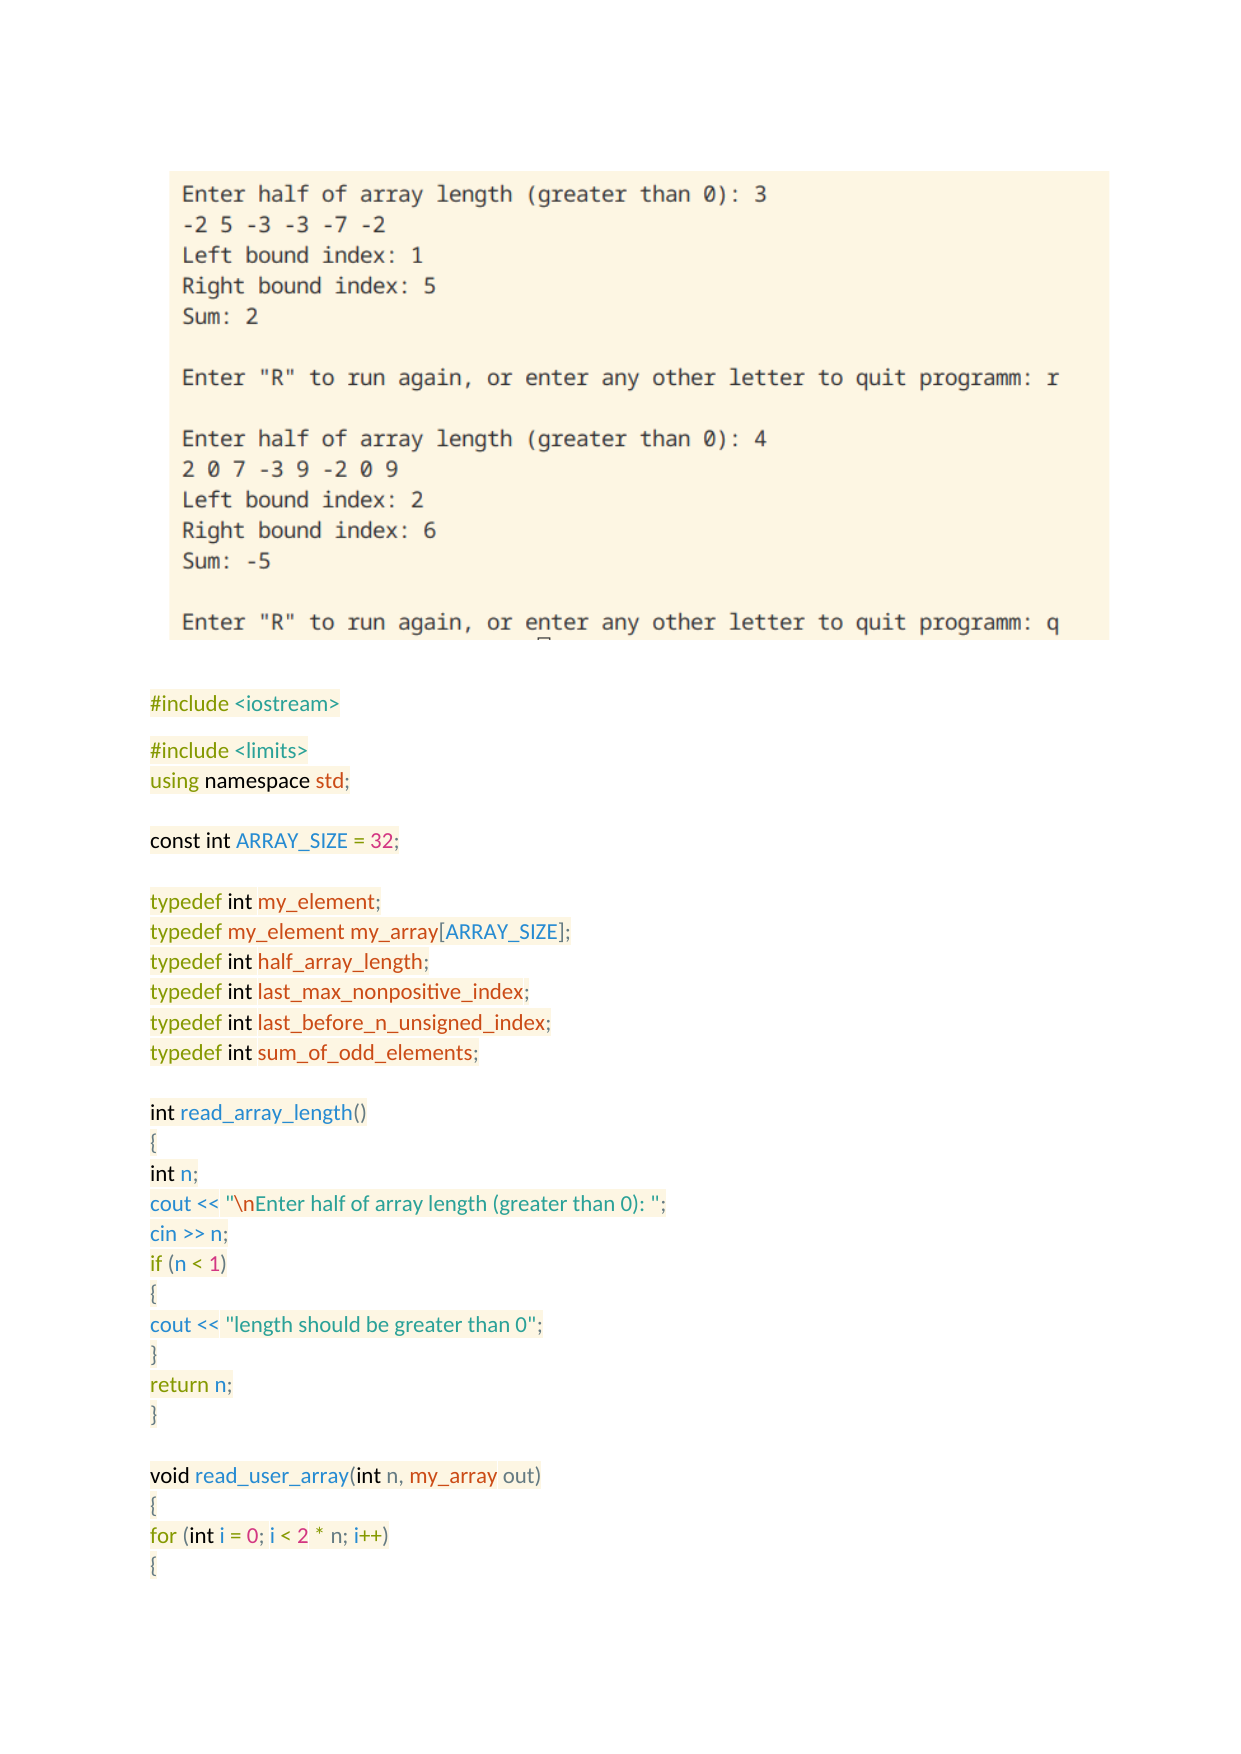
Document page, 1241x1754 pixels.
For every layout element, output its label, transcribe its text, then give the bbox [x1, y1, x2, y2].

text return n; [150, 1370, 1090, 1398]
text using namespace std; [150, 766, 1090, 794]
text typedef int last_before_n_unsigned_index; [150, 1008, 1090, 1036]
text typedef int half_array_length; [150, 947, 1090, 975]
text #include <iostream> [150, 689, 1090, 717]
text #include <limits> [150, 736, 1090, 764]
text void read_user_array(int n, my_array out) [150, 1461, 1090, 1489]
text } [150, 1400, 1090, 1428]
text int n; [150, 1159, 1090, 1187]
text if (n < 1) [150, 1249, 1090, 1277]
text } [150, 1340, 1090, 1368]
text const int ARRAY_SIZE = 32; [150, 826, 1090, 854]
text { [150, 1491, 1090, 1519]
text { [150, 1128, 1090, 1156]
text typedef int last_max_nonpositive_index; [150, 977, 1090, 1005]
picture [169, 171, 1110, 640]
text typedef my_element my_array[ARRAY_SIZE]; [150, 917, 1090, 945]
text cin >> n; [150, 1219, 1090, 1247]
text { [150, 1551, 1090, 1579]
text cout << "\nEnter half of array length (greater than 0): "; [150, 1189, 1090, 1217]
text int read_array_length() [150, 1098, 1090, 1126]
text { [150, 1279, 1090, 1307]
text typedef int my_element; [150, 887, 1090, 915]
text for (int i = 0; i < 2 * n; i++) [150, 1521, 1090, 1549]
text cout << "length should be greater than 0"; [150, 1310, 1090, 1338]
text typedef int sum_of_odd_elements; [150, 1038, 1090, 1066]
